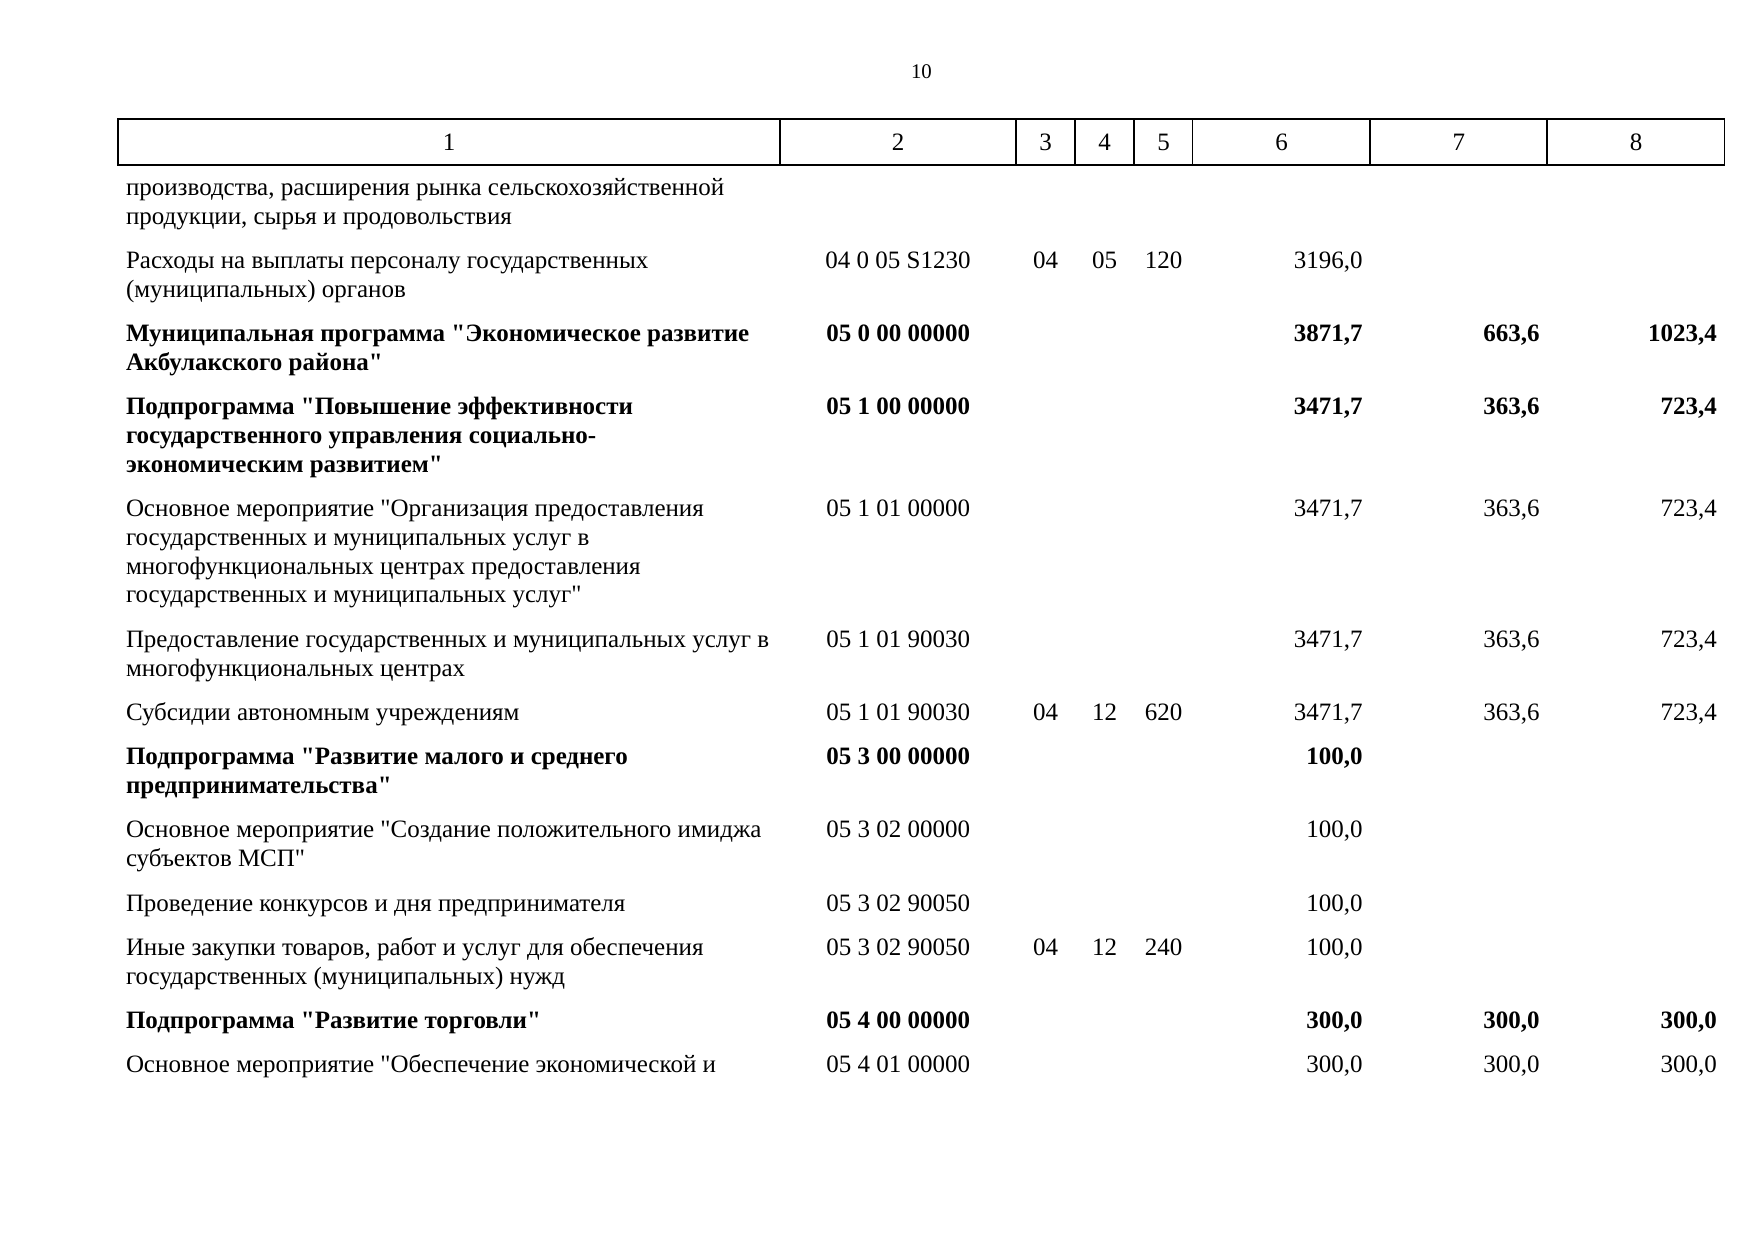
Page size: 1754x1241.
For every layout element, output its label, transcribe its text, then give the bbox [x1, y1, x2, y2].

table_cell 3871,7 [1193, 310, 1370, 383]
table_cell Предоставление государственных и муниципальных услуг в многофункциональных центрах [118, 616, 780, 689]
table_cell [1370, 807, 1547, 880]
table_cell Субсидии автономным учреждениям [118, 689, 780, 733]
table_header 3 [1024, 128, 1067, 156]
table_cell [1075, 997, 1134, 1042]
table_cell [1547, 807, 1724, 880]
table_cell 05 3 02 90050 [780, 924, 1016, 997]
table_cell [1075, 310, 1134, 383]
table_cell [1370, 166, 1547, 237]
table_cell Муниципальная программа "Экономическое развитие Акбулакского района" [118, 310, 780, 383]
table_cell 05 0 00 00000 [780, 310, 1016, 383]
table_header [119, 120, 779, 164]
table_cell Подпрограмма "Развитие торговли" [118, 997, 780, 1042]
table_cell [1075, 616, 1134, 689]
table_cell 100,0 [1193, 734, 1370, 807]
table_cell 300,0 [1193, 997, 1370, 1042]
table_header [1193, 120, 1369, 164]
table_cell [1016, 734, 1075, 807]
table_cell 300,0 [1370, 1042, 1547, 1086]
table_cell [1075, 734, 1134, 807]
table_cell Основное мероприятие "Создание положительного имиджа субъектов МСП" [118, 807, 780, 880]
table_cell [1547, 880, 1724, 924]
table_cell 723,4 [1547, 384, 1724, 485]
table_cell [1134, 1042, 1193, 1086]
table_cell 05 1 01 90030 [780, 616, 1016, 689]
table_cell 363,6 [1370, 485, 1547, 616]
table_cell 723,4 [1547, 485, 1724, 616]
table_cell 3471,7 [1193, 616, 1370, 689]
table_cell 04 0 05 S1230 [780, 237, 1016, 310]
table_header 8 [1555, 128, 1716, 156]
table_cell [1370, 924, 1547, 997]
table_cell [1193, 166, 1370, 237]
table_cell 12 [1075, 924, 1134, 997]
table_header [781, 120, 1015, 164]
table_cell [1075, 807, 1134, 880]
table_cell 04 [1016, 689, 1075, 733]
table_cell 100,0 [1193, 807, 1370, 880]
table_cell 100,0 [1193, 880, 1370, 924]
table_cell 3196,0 [1193, 237, 1370, 310]
table_cell 05 1 00 00000 [780, 384, 1016, 485]
table_cell [1075, 1042, 1134, 1086]
table_header 2 [788, 128, 1008, 156]
table_cell 363,6 [1370, 616, 1547, 689]
table_cell [1016, 485, 1075, 616]
table_cell [1134, 880, 1193, 924]
table_cell 04 [1016, 924, 1075, 997]
table_cell [1134, 734, 1193, 807]
table_header 7 [1378, 128, 1539, 156]
table_cell [1016, 166, 1075, 237]
table_cell 300,0 [1370, 997, 1547, 1042]
table_cell [1547, 924, 1724, 997]
table_header 6 [1201, 128, 1362, 156]
table_header 5 [1142, 128, 1185, 156]
table_cell производства, расширения рынка сельскохозяйственной продукции, сырья и продовольствия [118, 166, 780, 237]
table_cell [1370, 734, 1547, 807]
table_cell 05 1 01 90030 [780, 689, 1016, 733]
table_cell [1016, 997, 1075, 1042]
table_cell 3471,7 [1193, 384, 1370, 485]
table_cell 05 4 01 00000 [780, 1042, 1016, 1086]
table_header [1135, 120, 1192, 164]
table_cell 663,6 [1370, 310, 1547, 383]
table_cell 05 3 02 00000 [780, 807, 1016, 880]
table_cell [1547, 734, 1724, 807]
table_cell 363,6 [1370, 384, 1547, 485]
table_cell 300,0 [1547, 1042, 1724, 1086]
table_header 1 [126, 128, 772, 156]
table_cell [1134, 807, 1193, 880]
table_cell 723,4 [1547, 689, 1724, 733]
table_cell 3471,7 [1193, 485, 1370, 616]
table_cell [1370, 237, 1547, 310]
table_cell [1016, 310, 1075, 383]
table_cell 300,0 [1193, 1042, 1370, 1086]
table_cell 240 [1134, 924, 1193, 997]
table_cell [1547, 237, 1724, 310]
table_cell 620 [1134, 689, 1193, 733]
table_cell Подпрограмма "Развитие малого и среднего предпринимательства" [118, 734, 780, 807]
table_cell 363,6 [1370, 689, 1547, 733]
table_cell Проведение конкурсов и дня предпринимателя [118, 880, 780, 924]
table_cell [1370, 880, 1547, 924]
table_cell [1075, 166, 1134, 237]
table_cell Подпрограмма "Повышение эффективности государственного управления социально-экономическим развитием" [118, 384, 780, 485]
table_cell [1134, 166, 1193, 237]
table_cell [1134, 310, 1193, 383]
table_cell [1075, 880, 1134, 924]
table_header [1371, 120, 1546, 164]
table_cell [1016, 807, 1075, 880]
table_cell 05 3 02 90050 [780, 880, 1016, 924]
table_cell 723,4 [1547, 616, 1724, 689]
table_cell 3471,7 [1193, 689, 1370, 733]
table_cell 120 [1134, 237, 1193, 310]
table_header [1548, 120, 1724, 164]
table_cell [1075, 384, 1134, 485]
table_cell [1134, 616, 1193, 689]
table_cell [1016, 616, 1075, 689]
table_cell 05 [1075, 237, 1134, 310]
table_cell 100,0 [1193, 924, 1370, 997]
table_cell [780, 166, 1016, 237]
table_cell 04 [1016, 237, 1075, 310]
table_cell [1016, 1042, 1075, 1086]
table_cell 1023,4 [1547, 310, 1724, 383]
table_cell 05 3 00 00000 [780, 734, 1016, 807]
table_cell 12 [1075, 689, 1134, 733]
table_header [1076, 120, 1133, 164]
table_header [1017, 120, 1074, 164]
table_cell Расходы на выплаты персоналу государственных (муниципальных) органов [118, 237, 780, 310]
table_cell [1016, 384, 1075, 485]
table_cell [1134, 997, 1193, 1042]
table_cell [1547, 166, 1724, 237]
table_cell [1075, 485, 1134, 616]
table_cell Основное мероприятие "Обеспечение экономической и [118, 1042, 780, 1086]
table_cell Основное мероприятие "Организация предоставления государственных и муниципальных услуг в многофункциональных центрах предоставления государственных и муниципальных услуг" [118, 485, 780, 616]
table_cell [1134, 485, 1193, 616]
table_cell 05 1 01 00000 [780, 485, 1016, 616]
table_header 4 [1083, 128, 1126, 156]
table_cell 05 4 00 00000 [780, 997, 1016, 1042]
table_cell Иные закупки товаров, работ и услуг для обеспечения государственных (муниципальных) нужд [118, 924, 780, 997]
table_cell [1134, 384, 1193, 485]
table_cell 300,0 [1547, 997, 1724, 1042]
table_cell [1016, 880, 1075, 924]
